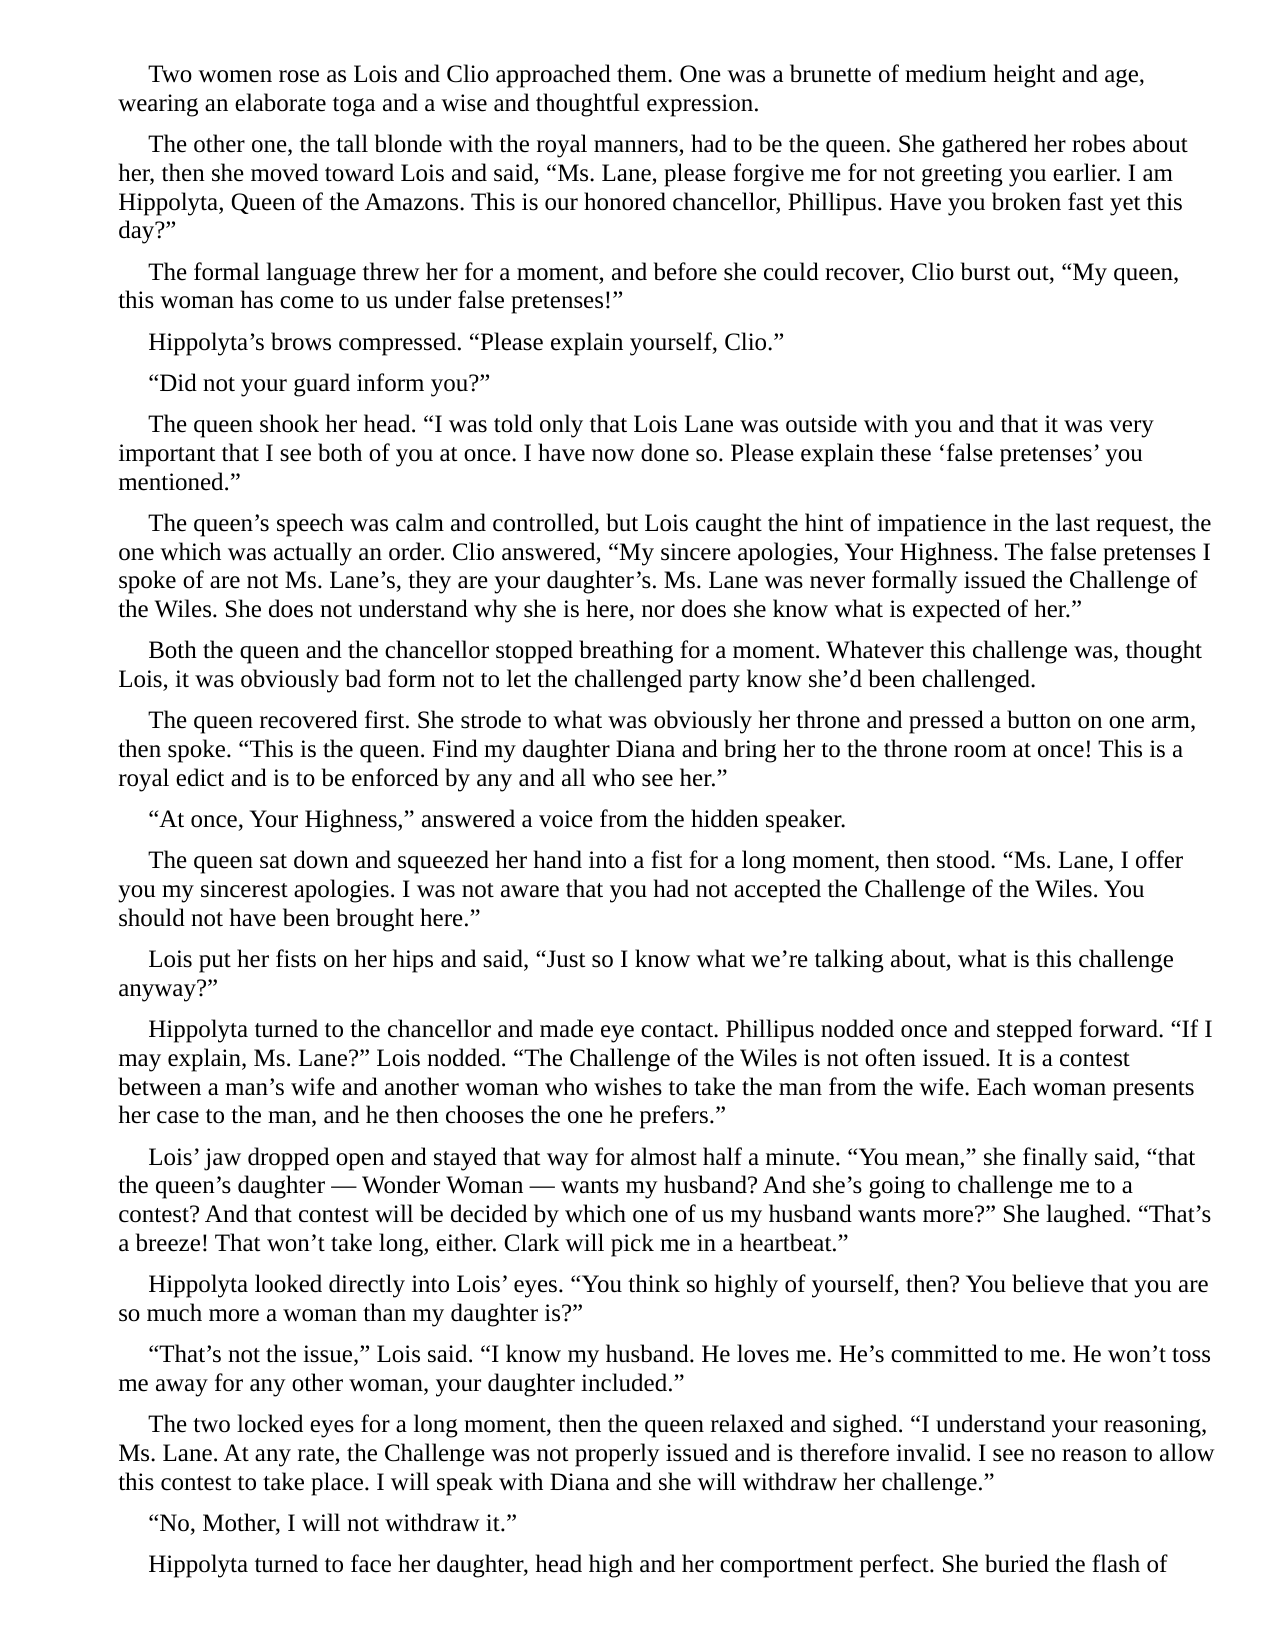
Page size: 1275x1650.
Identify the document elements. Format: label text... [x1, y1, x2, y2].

text The two locked eyes for a long moment, then the queen relaxed and sighed. “I understand your reasoning, Ms. Lane. At any rate, the Challenge was not properly issued and is therefore invalid. I see no reason to allow this contest to take place. I will speak with Diana and she will withdraw her challenge.” [118, 1409, 1216, 1495]
text Both the queen and the chancellor stopped breathing for a moment. Whatever this challenge was, thought Lois, it was obviously bad form not to let the challenged party know she’d been challenged. [118, 635, 1216, 693]
text The queen’s speech was calm and controlled, but Lois caught the hint of impatience in the last request, the one which was actually an order. Clio answered, “My sincere apologies, Your Highness. The false pretenses I spoke of are not Ms. Lane’s, they are your daughter’s. Ms. Lane was never formally issued the Challenge of the Wiles. She does not understand why she is here, nor does she know what is expected of her.” [118, 508, 1216, 623]
text Hippolyta’s brows compressed. “Please explain yourself, Clio.” [118, 327, 1216, 355]
text The formal language threw her for a moment, and before she could recover, Clio burst out, “My queen, this woman has come to us under false pretenses!” [118, 257, 1216, 314]
text Two women rose as Lois and Clio approached them. One was a brunette of medium height and age, wearing an elaborate toga and a wise and thoughtful expression. [118, 59, 1216, 117]
text Hippolyta turned to the chancellor and made eye contact. Phillipus nodded once and stepped forward. “If I may explain, Ms. Lane?” Lois nodded. “The Challenge of the Wiles is not often issued. It is a contest between a man’s wife and another woman who wishes to take the man from the wife. Each woman presents her case to the man, and he then chooses the one he prefers.” [118, 1014, 1216, 1129]
text Lois put her fists on her hips and said, “Just so I know what we’re talking about, what is this challenge anyway?” [118, 944, 1216, 1002]
text The other one, the tall blonde with the royal manners, had to be the queen. She gathered her robes about her, then she moved toward Lois and said, “Ms. Lane, please forgive me for not greeting you earlier. I am Hippolyta, Queen of the Amazons. This is our honored chancellor, Phillipus. Have you broken fast yet this day?” [118, 129, 1216, 244]
text “No, Mother, I will not withdraw it.” [118, 1508, 1216, 1537]
text Lois’ jaw dropped open and stayed that way for almost half a minute. “You mean,” she finally said, “that the queen’s daughter — Wonder Woman — wants my husband? And she’s going to challenge me to a contest? And that contest will be decided by which one of us my husband wants more?” She laughed. “That’s a breeze! That won’t take long, either. Clark will pick me in a heartbeat.” [118, 1142, 1216, 1257]
text Hippolyta turned to face her daughter, head high and her comportment perfect. She buried the flash of [118, 1549, 1216, 1578]
text “Did not your guard inform you?” [118, 368, 1216, 397]
text The queen sat down and squeezed her hand into a fist for a long moment, then stood. “Ms. Lane, I offer you my sincerest apologies. I was not aware that you had not accepted the Challenge of the Wiles. You should not have been brought here.” [118, 845, 1216, 932]
text Hippolyta looked directly into Lois’ eyes. “You think so highly of yourself, then? You believe that you are so much more a woman than my daughter is?” [118, 1269, 1216, 1327]
text The queen shook her head. “I was told only that Lois Lane was outside with you and that it was very important that I see both of you at once. I have now done so. Please explain these ‘false pretenses’ you mentioned.” [118, 409, 1216, 495]
text “That’s not the issue,” Lois said. “I know my husband. He loves me. He’s committed to me. He won’t toss me away for any other woman, your daughter included.” [118, 1339, 1216, 1397]
text The queen recovered first. She strode to what was obviously her throne and pressed a button on one arm, then spoke. “This is the queen. Find my daughter Diana and bring her to the throne room at once! This is a royal edict and is to be enforced by any and all who see her.” [118, 705, 1216, 792]
text “At once, Your Highness,” answered a voice from the hidden speaker. [118, 804, 1216, 833]
